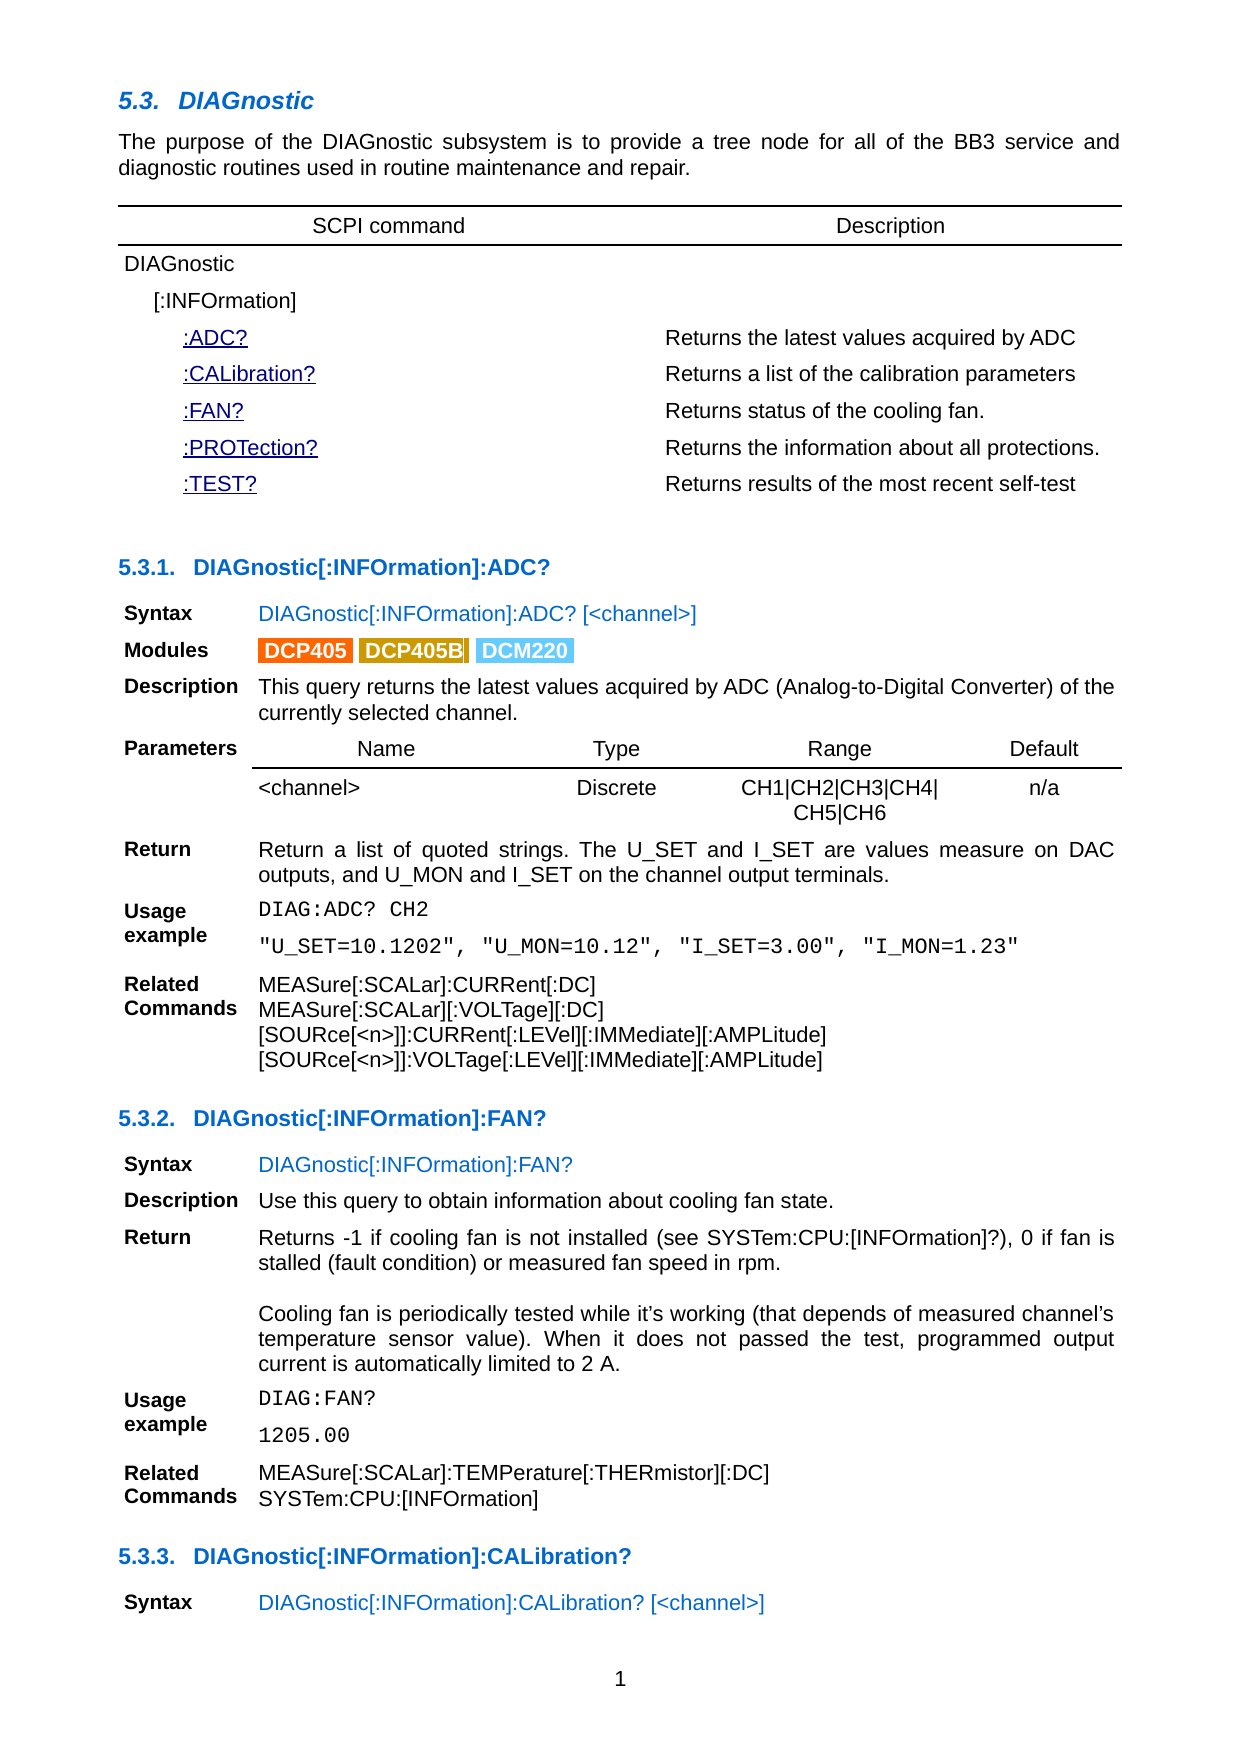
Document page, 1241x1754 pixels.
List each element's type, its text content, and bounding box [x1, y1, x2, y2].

table_header DIAGnostic[:INFOrmation]:FAN? [252, 1146, 1122, 1182]
table_cell This query returns the latest values acquired by ADC (Analog-to-Digital Converter) of the currently selected channel. [252, 669, 1122, 730]
table_cell DIAG:FAN? 1205.00 [252, 1382, 1122, 1454]
table_cell Returns the information about all protections. [659, 429, 1122, 466]
table_header Syntax [118, 1584, 252, 1621]
table_cell :ADC? [118, 319, 659, 356]
table_cell CH1|CH2|CH3|CH4|CH5|CH6 [713, 769, 966, 831]
table_cell Returns -1 if cooling fan is not installed (see SYSTem:CPU:[INFOrmation]?), 0 if fan is stalled (fault condition) or measured fan speed in rpm. Cooling fan is periodically tested while it’s working (that depends of measured channel’s temperature sensor value). When it does not passed the test, programmed output current is automatically limited to 2 A. [252, 1219, 1122, 1382]
table_cell MEASure[:SCALar]:TEMPerature[:THERmistor][:DC] SYSTem:CPU:[INFOrmation] [252, 1455, 1122, 1516]
table_cell Parameters [118, 730, 252, 831]
table_cell Default [966, 730, 1122, 767]
table_cell Usage example [118, 893, 252, 966]
table_cell :FAN? [118, 392, 659, 429]
table_cell Description [118, 1183, 252, 1219]
table_cell Returns results of the most recent self-test [659, 466, 1122, 502]
table_cell Returns status of the cooling fan. [659, 392, 1122, 429]
table_cell [:INFOrmation] [118, 282, 659, 319]
table_cell [659, 282, 1122, 319]
table_cell Related Commands [118, 966, 252, 1078]
table_cell DIAGnostic [118, 246, 659, 282]
table_cell :PROTection? [118, 429, 659, 466]
table_header DIAGnostic[:INFOrmation]:ADC? [<channel>] [252, 595, 1122, 632]
subtitle DIAGnostic[:INFOrmation]:ADC? [118, 554, 1122, 580]
text The purpose of the DIAGnostic subsystem is to provide a tree node for all of the BB3 service and diagnostic routines used in routine maintenance and repair. [118, 129, 1122, 179]
table_cell Discrete [520, 769, 713, 831]
table_cell Name [252, 730, 520, 767]
table_header Syntax [118, 1146, 252, 1182]
table_cell Related Commands [118, 1455, 252, 1516]
table_cell Return a list of quoted strings. The U_SET and I_SET are values measure on DAC outputs, and U_MON and I_SET on the channel output terminals. [252, 831, 1122, 893]
table_cell Range [713, 730, 966, 767]
table_cell Modules [118, 632, 252, 668]
subtitle DIAGnostic[:INFOrmation]:CALibration? [118, 1543, 1122, 1569]
table_cell Type [520, 730, 713, 767]
table_cell Return [118, 831, 252, 893]
table_cell :TEST? [118, 466, 659, 502]
table_cell Returns a list of the calibration parameters [659, 356, 1122, 392]
table_cell DCP405 DCP405B DCM220 [252, 632, 1122, 668]
table_cell Usage example [118, 1382, 252, 1454]
table_cell Returns the latest values acquired by ADC [659, 319, 1122, 356]
subtitle DIAGnostic[:INFOrmation]:FAN? [118, 1104, 1122, 1131]
table_header Description [659, 207, 1122, 243]
table_header DIAGnostic[:INFOrmation]:CALibration? [<channel>] [252, 1584, 1122, 1621]
table_cell n/a [966, 769, 1122, 831]
table_cell Use this query to obtain information about cooling fan state. [252, 1183, 1122, 1219]
table_cell <channel> [252, 769, 520, 831]
table_header Syntax [118, 595, 252, 632]
table_cell Return [118, 1219, 252, 1382]
subtitle DIAGnostic [118, 86, 1122, 114]
table_header SCPI command [118, 207, 659, 243]
table_cell [659, 246, 1122, 282]
table_cell MEASure[:SCALar]:CURRent[:DC] MEASure[:SCALar][:VOLTage][:DC] [SOURce[<n>]]:CURRent[:LEVel][:IMMediate][:AMPLitude] [SOURce[<n>]]:VOLTage[:LEVel][:IMMediate][:AMPLitude] [252, 966, 1122, 1078]
table_cell Description [118, 669, 252, 730]
table_cell :CALibration? [118, 356, 659, 392]
table_cell DIAG:ADC? CH2 "U_SET=10.1202", "U_MON=10.12", "I_SET=3.00", "I_MON=1.23" [252, 893, 1122, 966]
